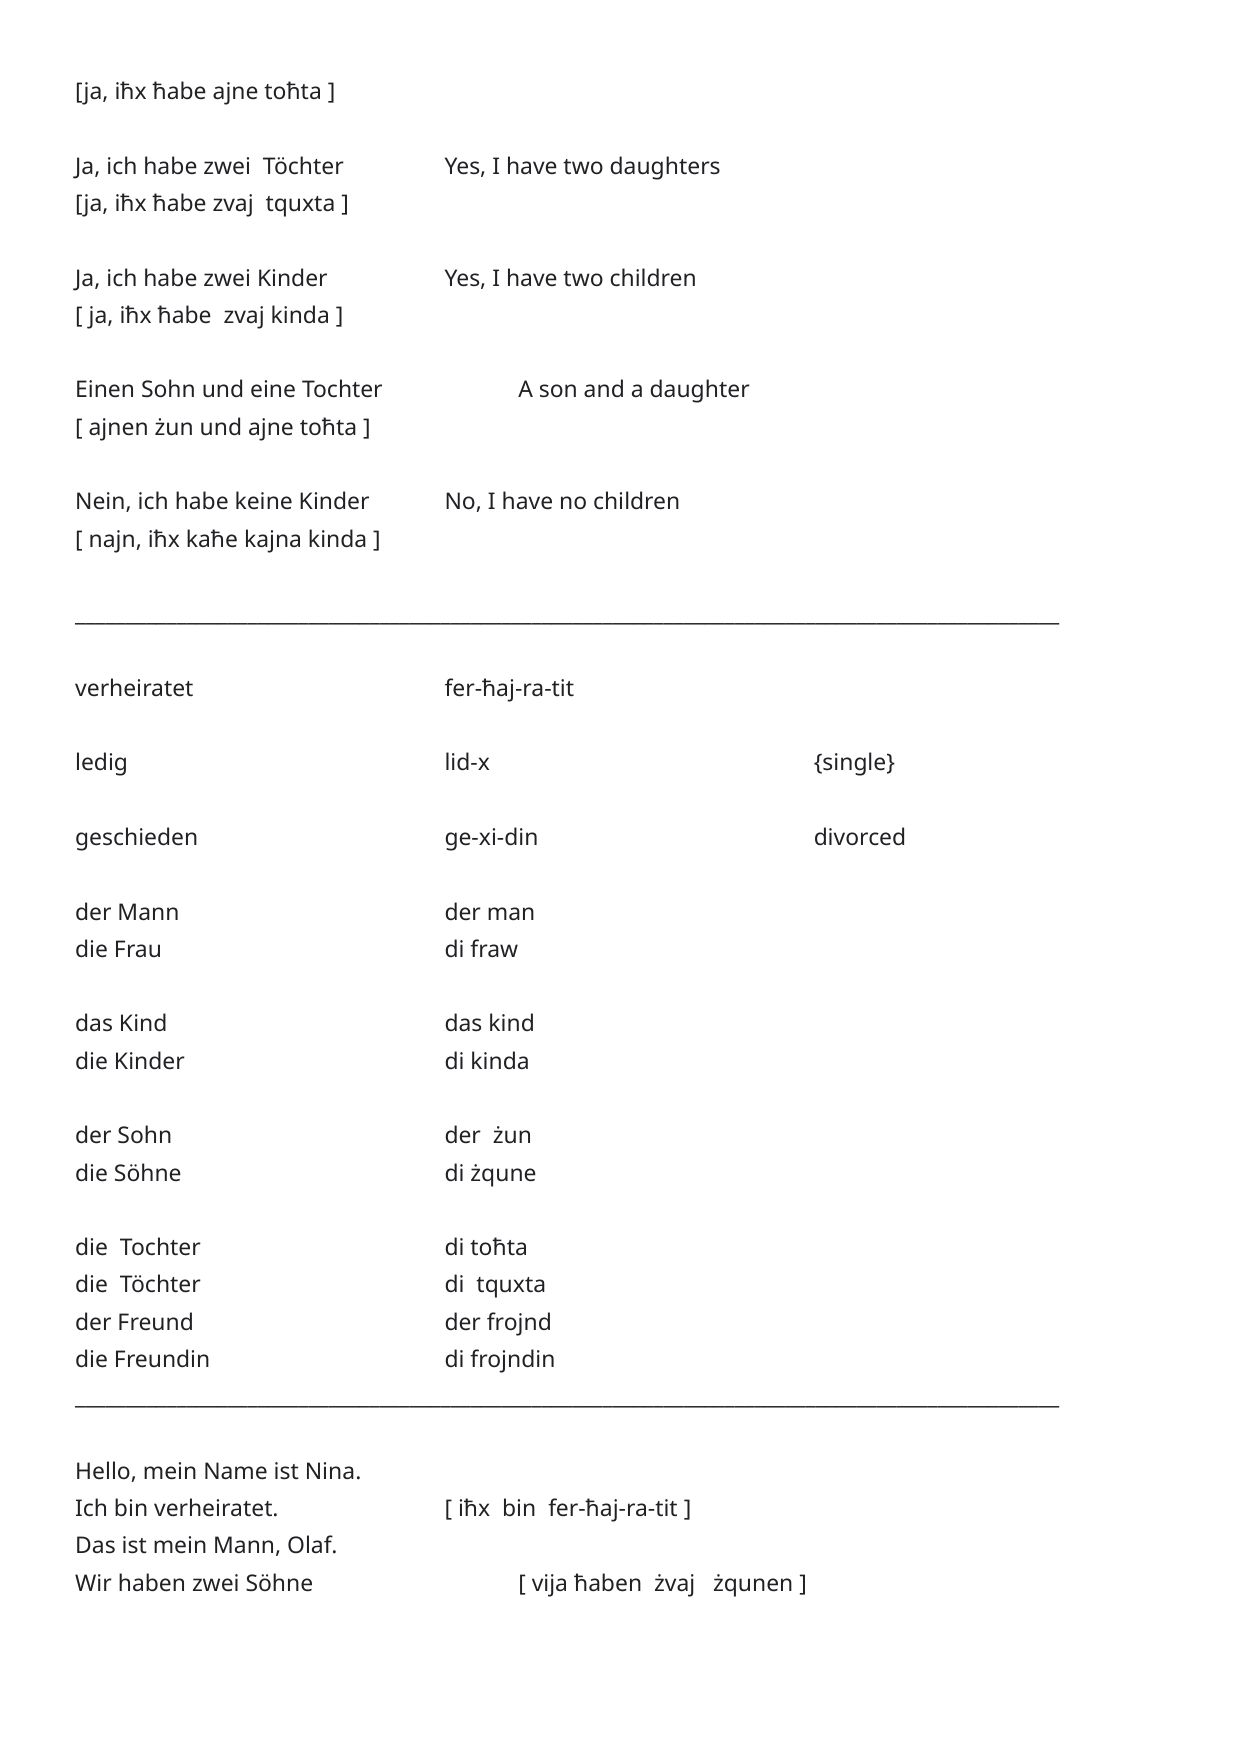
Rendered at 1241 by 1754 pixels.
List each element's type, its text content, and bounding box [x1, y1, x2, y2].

text Ja, ich habe zwei Töchter Yes, I have two daughters [75, 149, 1165, 181]
text ledig lid-x {single} [75, 746, 1165, 777]
text [ najn, iħx kaħe kajna kinda ] [75, 522, 1165, 554]
text Nein, ich habe keine Kinder No, I have no children [75, 485, 1165, 516]
text Das ist mein Mann, Olaf. [75, 1529, 1165, 1561]
text der Mann der man [75, 895, 1165, 927]
text der Freund der frojnd [75, 1306, 1165, 1337]
text Ich bin verheiratet. [ iħx bin fer-ħaj-ra-tit ] [75, 1492, 1165, 1523]
text [ja, iħx ħabe zvaj tquxta ] [75, 187, 1165, 218]
text Ja, ich habe zwei Kinder Yes, I have two children [75, 261, 1165, 293]
text die Frau di fraw [75, 933, 1165, 964]
text _________________________________________________________________________________________________ [75, 1380, 1165, 1411]
text die Söhne di żqune [75, 1156, 1165, 1188]
text Einen Sohn und eine Tochter A son and a daughter [75, 373, 1165, 404]
text der Sohn der żun [75, 1119, 1165, 1150]
text geschieden ge-xi-din divorced [75, 821, 1165, 852]
text [ ja, iħx ħabe zvaj kinda ] [75, 299, 1165, 330]
text [ ajnen żun und ajne toħta ] [75, 411, 1165, 442]
text die Töchter di tquxta [75, 1268, 1165, 1299]
text verheiratet fer-ħaj-ra-tit [75, 672, 1165, 703]
text _________________________________________________________________________________________________ [75, 597, 1165, 628]
text die Tochter di toħta [75, 1231, 1165, 1262]
text Wir haben zwei Söhne [ vija ħaben żvaj żqunen ] [75, 1567, 1165, 1598]
text die Kinder di kinda [75, 1044, 1165, 1076]
text die Freundin di frojndin [75, 1343, 1165, 1374]
text [ja, iħx ħabe ajne toħta ] [75, 75, 1165, 106]
text Hello, mein Name ist Nina. [75, 1455, 1165, 1486]
text das Kind das kind [75, 1007, 1165, 1038]
